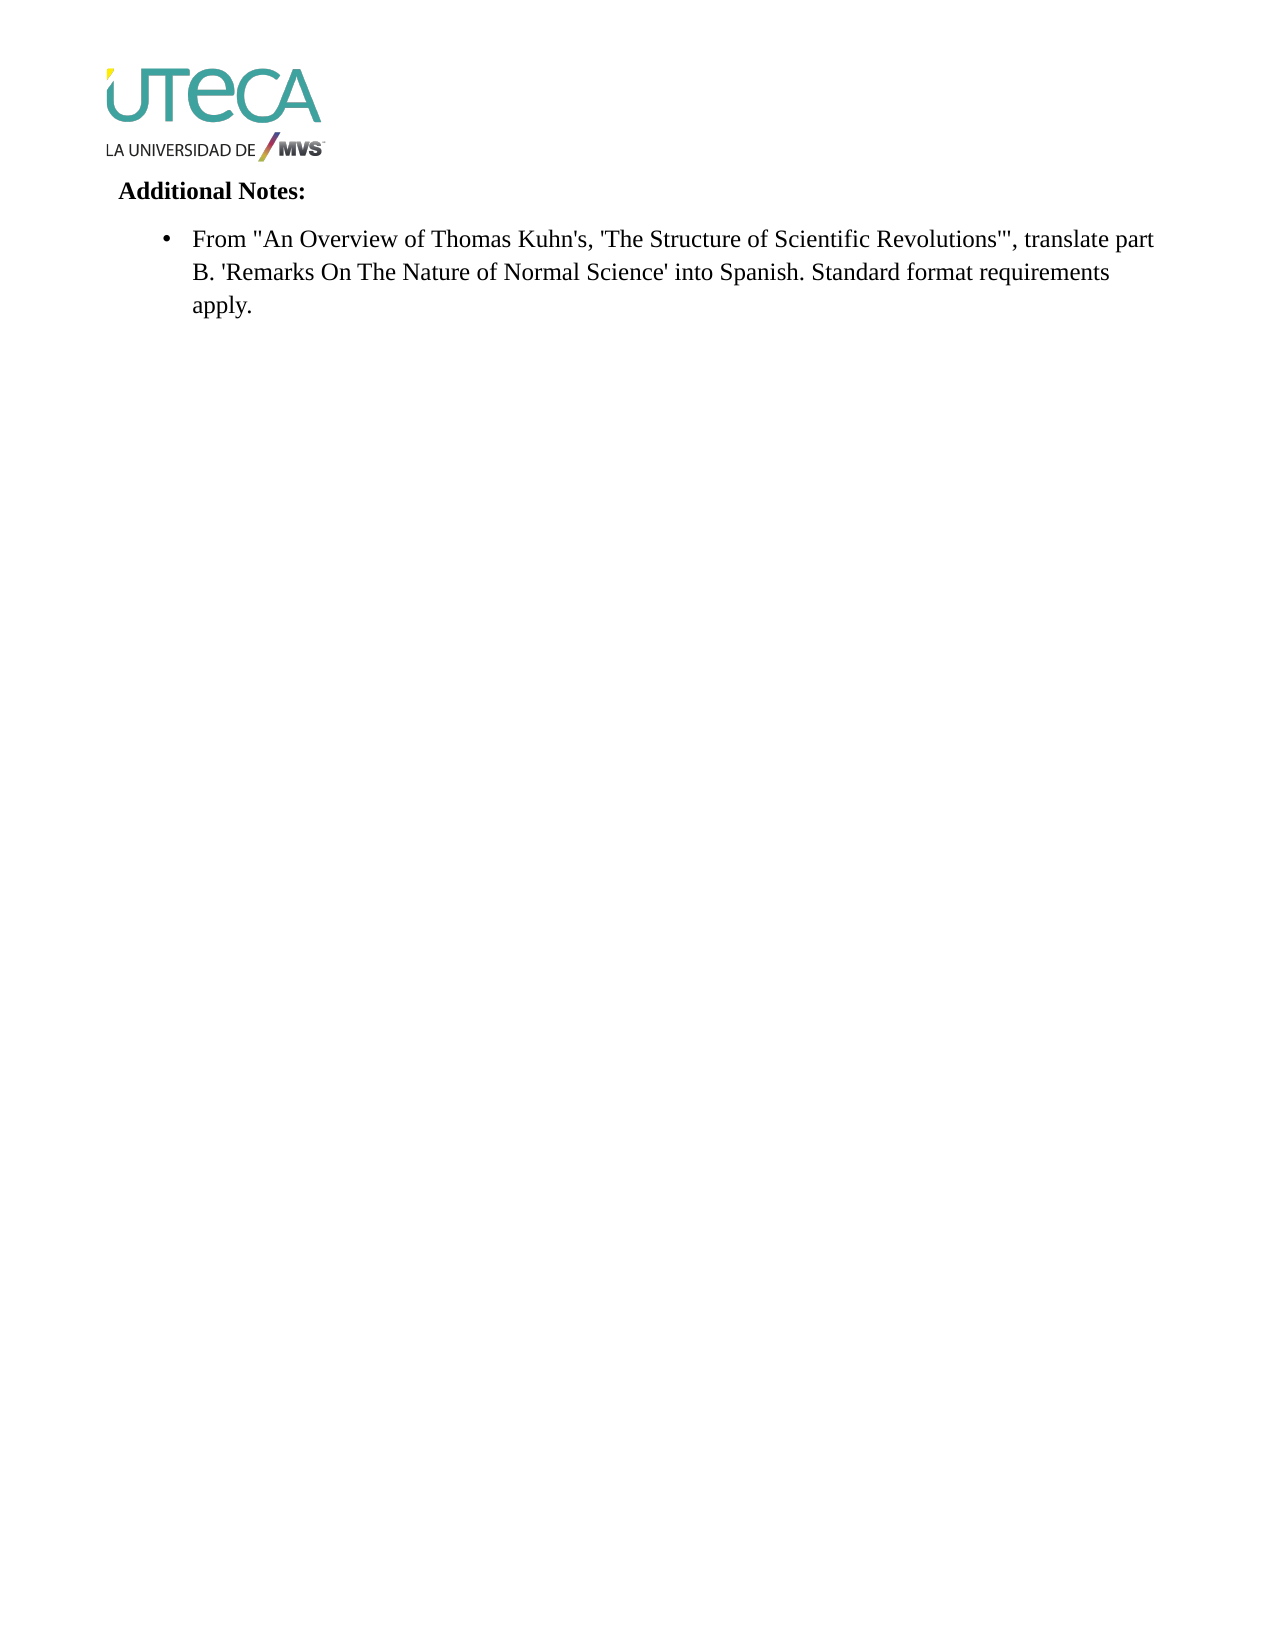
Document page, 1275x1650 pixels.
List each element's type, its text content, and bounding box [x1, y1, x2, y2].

text Additional Notes: [118, 176, 1157, 205]
list From "An Overview of Thomas Kuhn's, 'The Structure of Scientific Revolutions'", translate part B. 'Remarks On The Nature of Normal Science' into Spanish. Standard format requirements apply. [162, 224, 1157, 319]
picture [104, 64, 328, 166]
